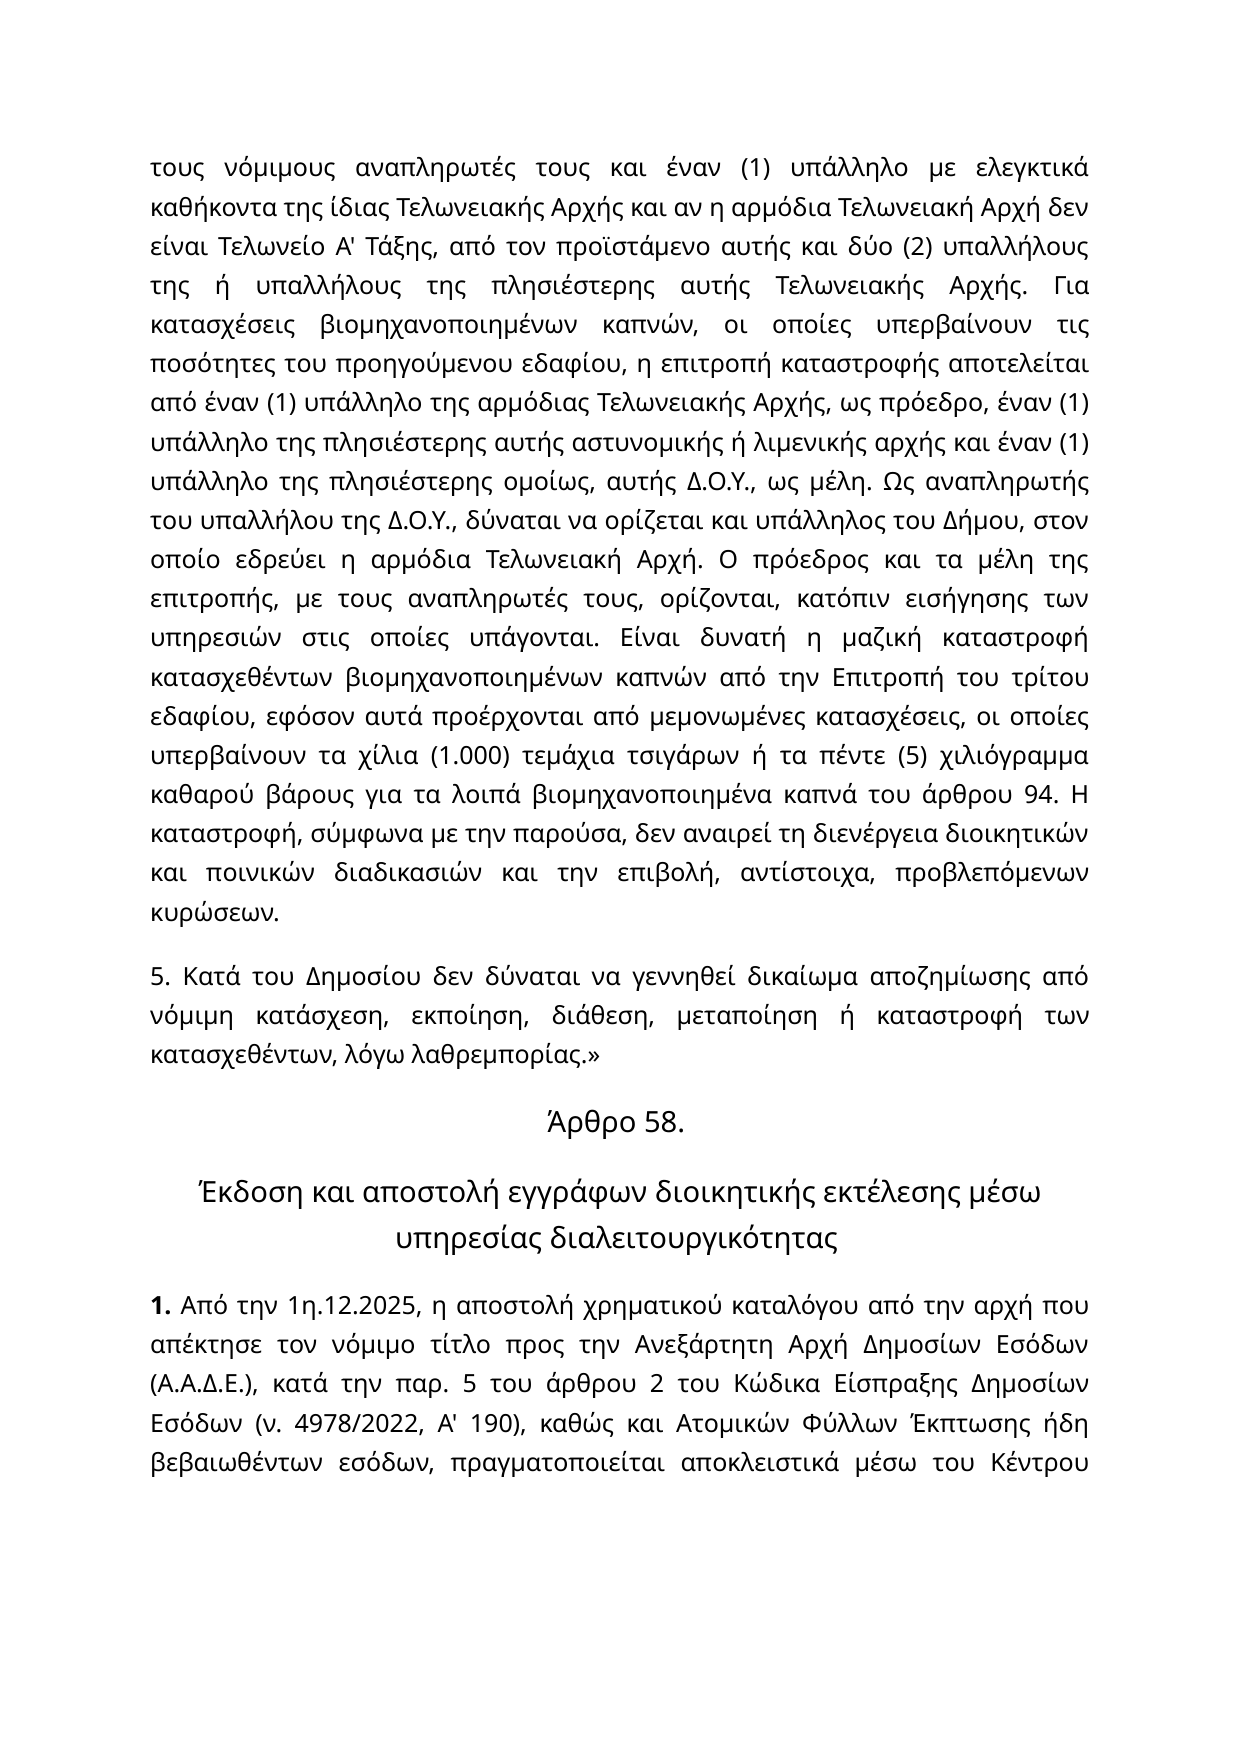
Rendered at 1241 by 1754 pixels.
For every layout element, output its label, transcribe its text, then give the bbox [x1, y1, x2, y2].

text 5. Κατά του Δημοσίου δεν δύναται να γεννηθεί δικαίωμα αποζημίωσης από νόμιμη κατάσχεση, εκποίηση, διάθεση, μεταποίηση ή καταστροφή των κατασχεθέντων, λόγω λαθρεμπορίας.» [150, 958, 1090, 1071]
subtitle Έκδοση και αποστολή εγγράφων διοικητικής εκτέλεσης μέσω υπηρεσίας διαλειτουργικότητας [150, 1171, 1090, 1257]
subtitle Άρθρο 58. [150, 1101, 1090, 1141]
text 1. Από την 1η.12.2025, η αποστολή χρηματικού καταλόγου από την αρχή που απέκτησε τον νόμιμο τίτλο προς την Ανεξάρτητη Αρχή Δημοσίων Εσόδων (Α.Α.Δ.Ε.), κατά την παρ. 5 του άρθρου 2 του Κώδικα Είσπραξης Δημοσίων Εσόδων (ν. 4978/2022, Α' 190), καθώς και Ατομικών Φύλλων Έκπτωσης ήδη βεβαιωθέντων εσόδων, πραγματοποιείται αποκλειστικά μέσω του Κέντρου [150, 1288, 1090, 1478]
text τους νόμιμους αναπληρωτές τους και έναν (1) υπάλληλο με ελεγκτικά καθήκοντα της ίδιας Τελωνειακής Αρχής και αν η αρμόδια Τελωνειακή Αρχή δεν είναι Τελωνείο Α' Τάξης, από τον προϊστάμενο αυτής και δύο (2) υπαλλήλους της ή υπαλλήλους της πλησιέστερης αυτής Τελωνειακής Αρχής. Για κατασχέσεις βιομηχανοποιημένων καπνών, οι οποίες υπερβαίνουν τις ποσότητες του προηγούμενου εδαφίου, η επιτροπή καταστροφής αποτελείται από έναν (1) υπάλληλο της αρμόδιας Τελωνειακής Αρχής, ως πρόεδρο, έναν (1) υπάλληλο της πλησιέστερης αυτής αστυνομικής ή λιμενικής αρχής και έναν (1) υπάλληλο της πλησιέστερης ομοίως, αυτής Δ.Ο.Υ., ως μέλη. Ως αναπληρωτής του υπαλλήλου της Δ.Ο.Υ., δύναται να ορίζεται και υπάλληλος του Δήμου, στον οποίο εδρεύει η αρμόδια Τελωνειακή Αρχή. Ο πρόεδρος και τα μέλη της επιτροπής, με τους αναπληρωτές τους, ορίζονται, κατόπιν εισήγησης των υπηρεσιών στις οποίες υπάγονται. Είναι δυνατή η μαζική καταστροφή κατασχεθέντων βιομηχανοποιημένων καπνών από την Επιτροπή του τρίτου εδαφίου, εφόσον αυτά προέρχονται από μεμονωμένες κατασχέσεις, οι οποίες υπερβαίνουν τα χίλια (1.000) τεμάχια τσιγάρων ή τα πέντε (5) χιλιόγραμμα καθαρού βάρους για τα λοιπά βιομηχανοποιημένα καπνά του άρθρου 94. Η καταστροφή, σύμφωνα με την παρούσα, δεν αναιρεί τη διενέργεια διοικητικών και ποινικών διαδικασιών και την επιβολή, αντίστοιχα, προβλεπόμενων κυρώσεων. [150, 150, 1090, 928]
